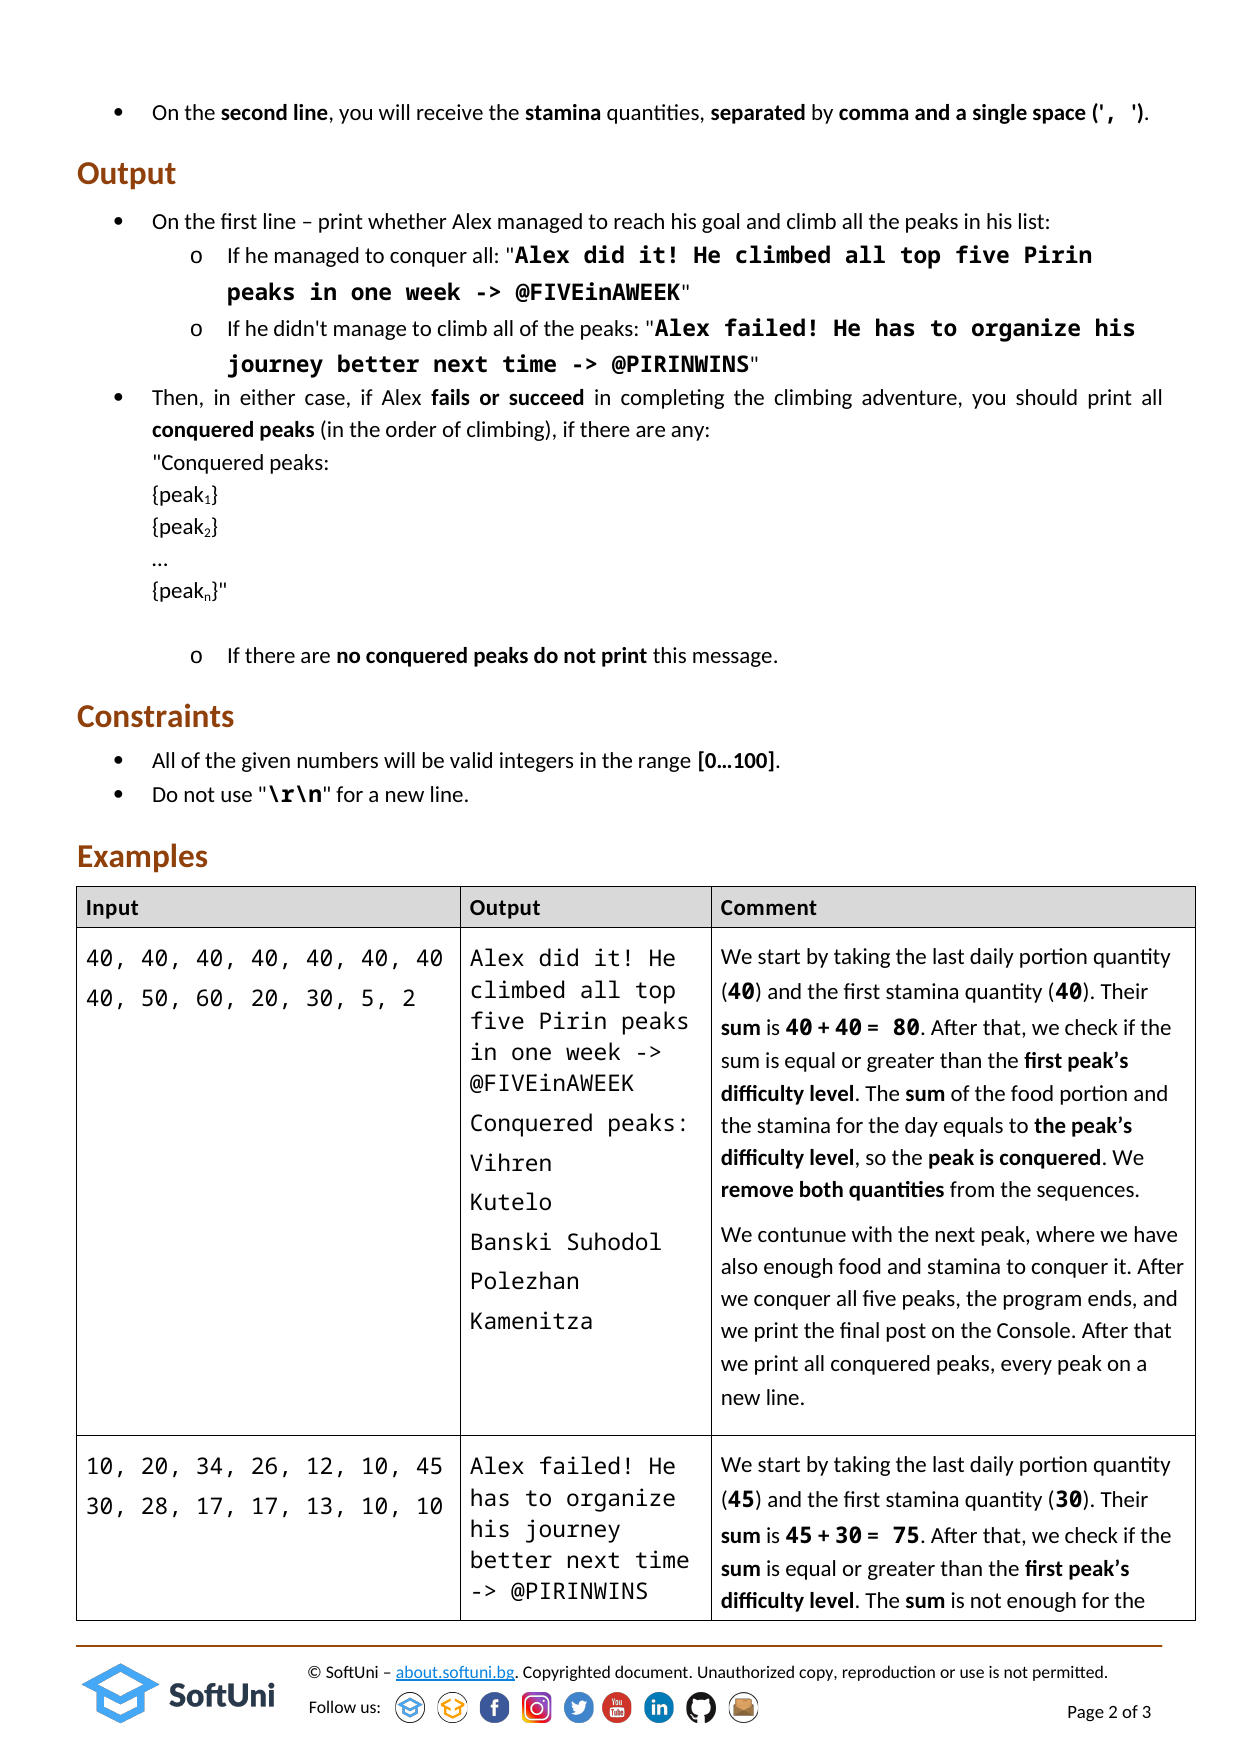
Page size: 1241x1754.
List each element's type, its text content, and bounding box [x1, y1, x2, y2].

list … [152, 544, 1163, 572]
table_cell 10, 20, 34, 26, 12, 10, 45 30, 28, 17, 17, 13, 10, 10 [77, 1436, 460, 1620]
list On the second line, you will receive the stamina quantities, separated by comma and a single space (', '). [114, 95, 1163, 127]
subtitle Examples [77, 835, 1163, 876]
subtitle Output [77, 152, 1163, 193]
list On the first line – print whether Alex managed to reach his goal and climb all the peaks in his list: [114, 207, 1163, 235]
picture [644, 1714, 653, 1723]
picture [75, 1658, 281, 1729]
table_cell Alex did it! He climbed all top five Pirin peaks in one week -> @FIVEinAWEEK Conquered peaks: Vihren Kutelo Banski Suhodol Polezhan Kamenitza [461, 928, 711, 1435]
picture [522, 1692, 552, 1723]
table_header Input [77, 887, 460, 927]
table_header Output [461, 887, 711, 927]
picture [437, 1692, 468, 1723]
list If there are no conquered peaks do not print this message. [189, 641, 1163, 670]
list {peak2} [152, 512, 1163, 540]
picture [395, 1692, 425, 1723]
list If he didn't manage to climb all of the peaks: "Alex failed! He has to organize his journey better next time -> @PIRINWINS" [189, 311, 1163, 379]
list Then, in either case, if Alex fails or succeed in completing the climbing adventure, you should print all conquered peaks (in the order of climbing), if there are any: [114, 383, 1163, 444]
list If he managed to conquer all: "Alex did it! He climbed all top five Pirin peaks in one week -> @FIVEinAWEEK" [189, 239, 1163, 307]
list All of the given numbers will be valid integers in the range [0…100]. [114, 746, 1163, 774]
table_cell 40, 40, 40, 40, 40, 40, 40 40, 50, 60, 20, 30, 5, 2 [77, 928, 460, 1435]
list {peakn}" [152, 577, 1163, 604]
list "Conquered peaks: [152, 448, 1163, 476]
picture [686, 1692, 716, 1723]
picture [665, 1692, 674, 1701]
table_header Comment [712, 887, 1195, 927]
list Do not use "\r\n" for a new line. [114, 778, 1163, 810]
table_cell We start by taking the last daily portion quantity (45) and the first stamina quantity (30). Their sum is 45 + 30 = 75. After that, we check if the sum is equal or greater than the first peak’s difficulty level. The sum is not enough for the [712, 1436, 1195, 1620]
table_cell We start by taking the last daily portion quantity (40) and the first stamina quantity (40). Their sum is 40 + 40 = 80. After that, we check if the sum is equal or greater than the first peak’s difficulty level. The sum of the food portion and the stamina for the day equals to the peak’s difficulty level, so the peak is conquered. We remove both quantities from the sequences. We contunue with the next peak, where we have also enough food and stamina to conquer it. After we conquer all five peaks, the program ends, and we print the final post on the Console. After that we print all conquered peaks, every peak on a new line. [712, 928, 1195, 1435]
picture [728, 1692, 759, 1723]
picture [564, 1692, 594, 1723]
picture [658, 1705, 667, 1714]
picture [665, 1714, 674, 1723]
list {peak1} [152, 480, 1163, 508]
picture [602, 1692, 632, 1723]
subtitle Constraints [77, 695, 1163, 736]
picture [644, 1692, 653, 1701]
picture [479, 1692, 510, 1723]
table_cell Alex failed! He has to organize his journey better next time -> @PIRINWINS [461, 1436, 711, 1620]
